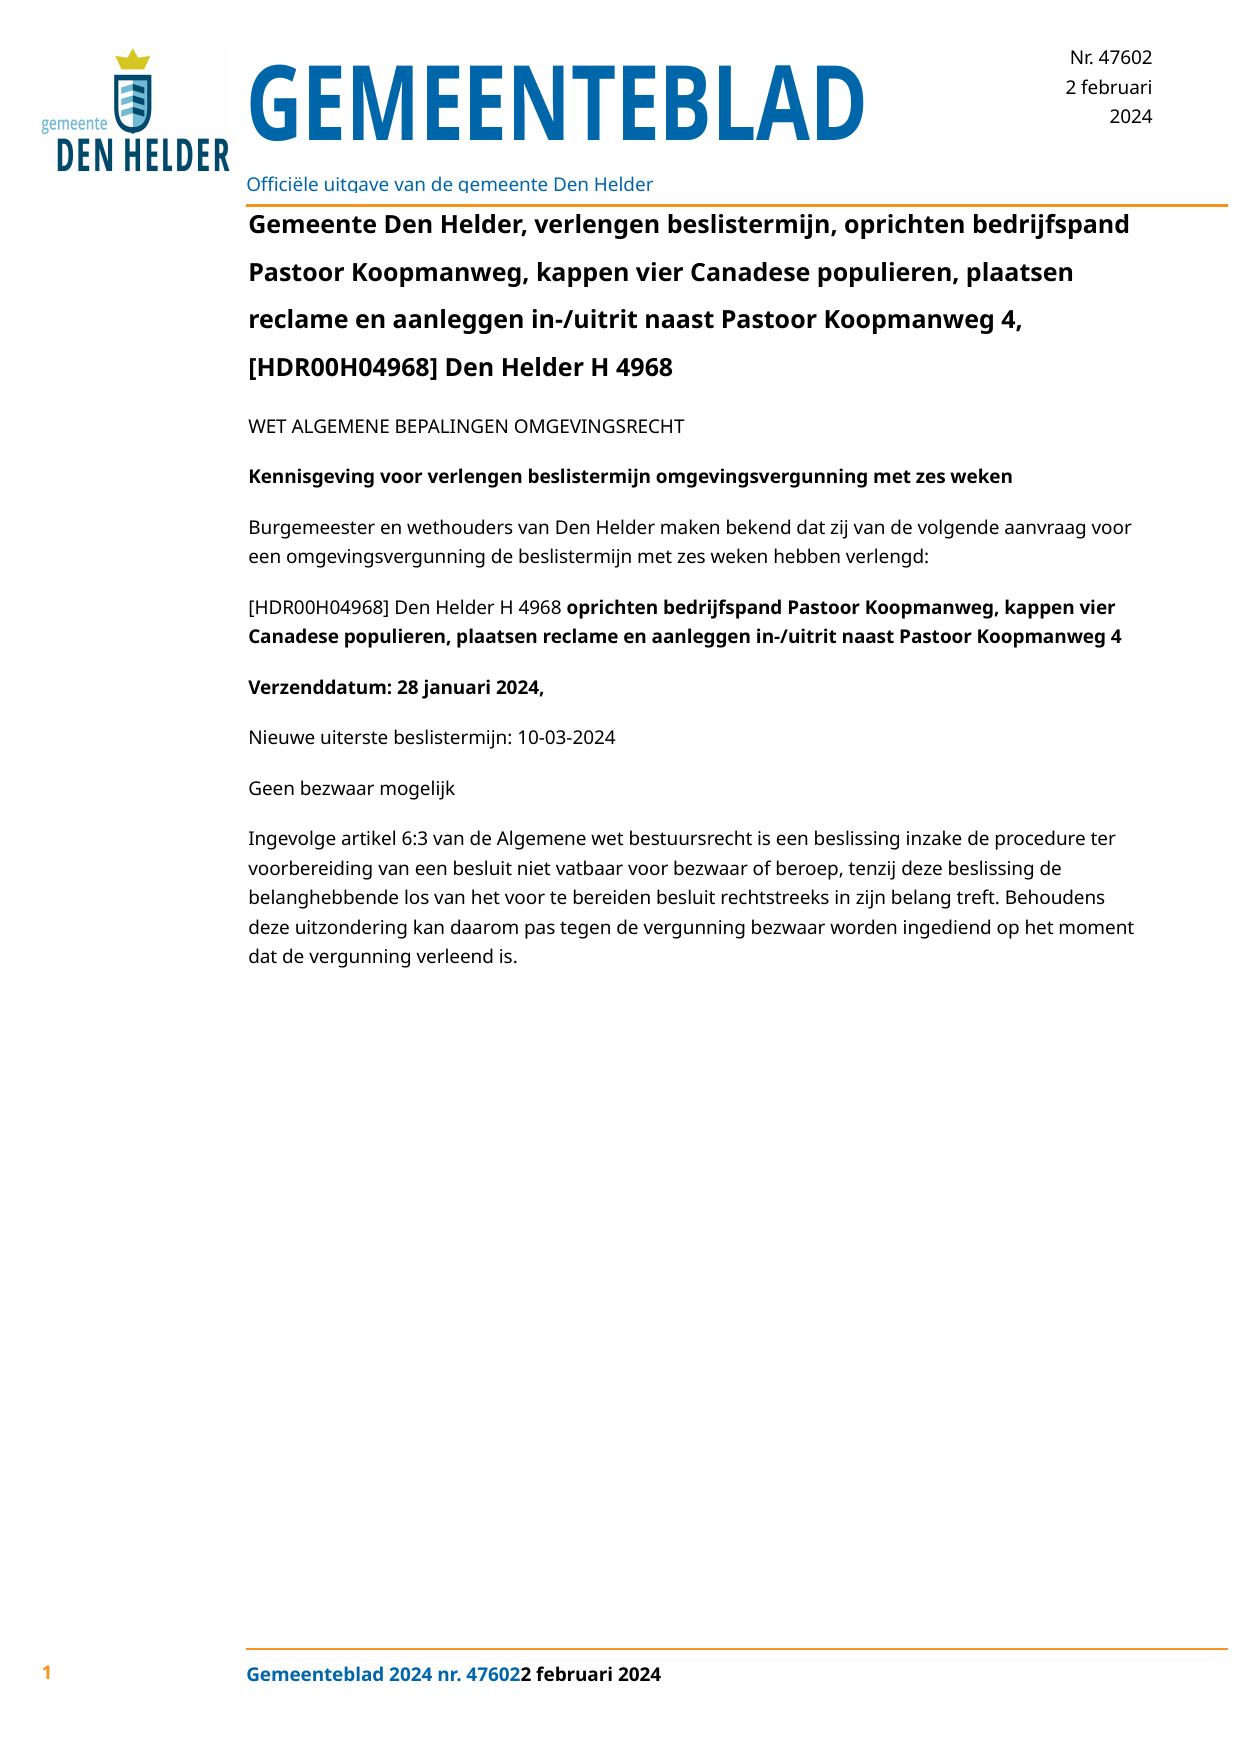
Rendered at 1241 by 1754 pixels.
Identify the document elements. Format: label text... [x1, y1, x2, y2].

text [HDR00H04968] Den Helder H 4968 oprichten bedrijfspand Pastoor Koopmanweg, kappen vier Canadese populieren, plaatsen reclame en aanleggen in-/uitrit naast Pastoor Koopmanweg 4 [248, 594, 1152, 649]
text Kennisgeving voor verlengen beslistermijn omgevingsvergunning met zes weken [248, 463, 1152, 489]
picture [182, 144, 187, 165]
text Burgemeester en wethouders van Den Helder maken bekend dat zij van de volgende aanvraag voor een omgevingsvergunning de beslistermijn met zes weken hebben verlengd: [248, 514, 1152, 569]
text Nieuwe uiterste beslistermijn: 10-03-2024 [248, 724, 1152, 750]
text WET ALGEMENE BEPALINGEN OMGEVINGSRECHT [248, 413, 1152, 439]
picture [63, 144, 68, 165]
text Geen bezwaar mogelijk [248, 775, 1152, 801]
text Verzenddatum: 28 januari 2024, [248, 674, 1152, 700]
picture [100, 154, 106, 172]
picture [130, 157, 135, 172]
picture [41, 47, 231, 172]
picture [220, 160, 224, 172]
text Gemeente Den Helder, verlengen beslistermijn, oprichten bedrijfspand Pastoor Koopmanweg, kappen vier Canadese populieren, plaatsen reclame en aanleggen in-/uitrit naast Pastoor Koopmanweg 4, [HDR00H04968] Den Helder H 4968 [248, 207, 1152, 384]
text Ingevolge artikel 6:3 van de Algemene wet bestuursrecht is een beslissing inzake de procedure ter voorbereiding van een besluit niet vatbaar voor bezwaar of beroep, tenzij deze beslissing de belanghebbende los van het voor te bereiden besluit rechtstreeks in zijn belang treft. Behoudens deze uitzondering kan daarom pas tegen de vergunning bezwaar worden ingediend op het moment dat de vergunning verleend is. [248, 825, 1152, 969]
